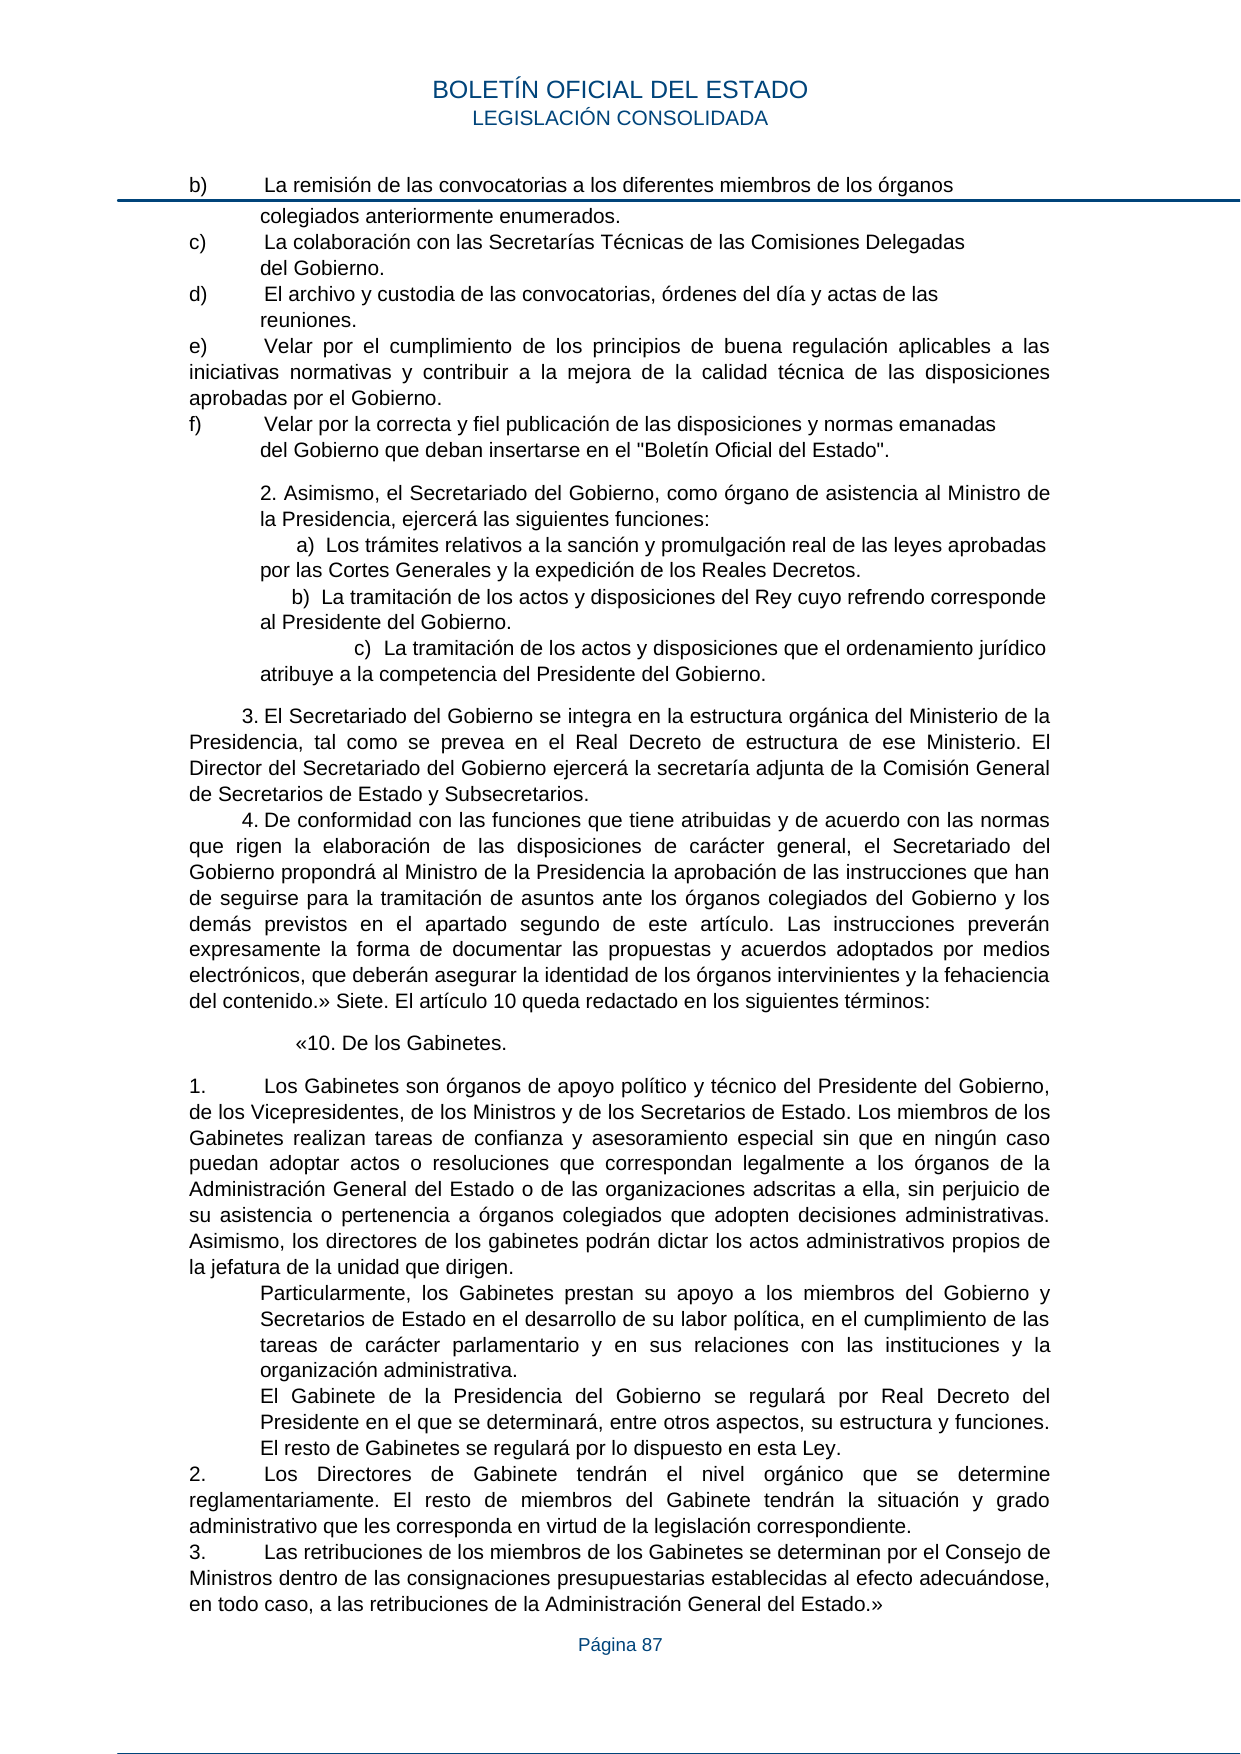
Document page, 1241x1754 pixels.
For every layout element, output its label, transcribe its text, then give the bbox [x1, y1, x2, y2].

text 2. Asimismo, el Secretariado del Gobierno, como órgano de asistencia al Ministro de la Presidencia, ejercerá las siguientes funciones: [260, 481, 1051, 531]
list Velar por la correcta y fiel publicación de las disposiciones y normas emanadas [189, 412, 1051, 436]
list La tramitación de los actos y disposiciones que el ordenamiento jurídico [159, 636, 1052, 660]
list Velar por el cumplimiento de los principios de buena regulación aplicables a las iniciativas normativas y contribuir a la mejora de la calidad técnica de las disposiciones aprobadas por el Gobierno. [189, 334, 1051, 410]
list Los trámites relativos a la sanción y promulgación real de las leyes aprobadas [159, 533, 1052, 557]
list Los Gabinetes son órganos de apoyo político y técnico del Presidente del Gobierno, de los Vicepresidentes, de los Ministros y de los Secretarios de Estado. Los miembros de los Gabinetes realizan tareas de confianza y asesoramiento especial sin que en ningún caso puedan adoptar actos o resoluciones que correspondan legalmente a los órganos de la Administración General del Estado o de las organizaciones adscritas a ella, sin perjuicio de su asistencia o pertenencia a órganos colegiados que adopten decisiones administrativas. Asimismo, los directores de los gabinetes podrán dictar los actos administrativos propios de la jefatura de la unidad que dirigen. [189, 1074, 1051, 1278]
list La remisión de las convocatorias a los diferentes miembros de los órganos [189, 173, 1051, 197]
text del Gobierno que deban insertarse en el "Boletín Oficial del Estado". [260, 438, 1051, 462]
list Los Directores de Gabinete tendrán el nivel orgánico que se determine reglamentariamente. El resto de miembros del Gabinete tendrán la situación y grado administrativo que les corresponda en virtud de la legislación correspondiente. [189, 1462, 1051, 1538]
text colegiados anteriormente enumerados. [260, 202, 1051, 227]
list La tramitación de los actos y disposiciones del Rey cuyo refrendo corresponde [159, 584, 1052, 608]
list De conformidad con las funciones que tiene atribuidas y de acuerdo con las normas que rigen la elaboración de las disposiciones de carácter general, el Secretariado del Gobierno propondrá al Ministro de la Presidencia la aprobación de las instrucciones que han de seguirse para la tramitación de asuntos ante los órganos colegiados del Gobierno y los demás previstos en el apartado segundo de este artículo. Las instrucciones preverán expresamente la forma de documentar las propuestas y acuerdos adoptados por medios electrónicos, que deberán asegurar la identidad de los órganos intervinientes y la fehaciencia del contenido.» Siete. El artículo 10 queda redactado en los siguientes términos: [189, 808, 1051, 1013]
text reuniones. [260, 308, 1051, 332]
text «10. De los Gabinetes. [295, 1031, 1051, 1055]
text por las Cortes Generales y la expedición de los Reales Decretos. [260, 558, 1051, 582]
text Particularmente, los Gabinetes prestan su apoyo a los miembros del Gobierno y Secretarios de Estado en el desarrollo de su labor política, en el cumplimiento de las tareas de carácter parlamentario y en sus relaciones con las instituciones y la organización administrativa. [260, 1281, 1051, 1382]
list El Secretariado del Gobierno se integra en la estructura orgánica del Ministerio de la Presidencia, tal como se prevea en el Real Decreto de estructura de ese Ministerio. El Director del Secretariado del Gobierno ejercerá la secretaría adjunta de la Comisión General de Secretarios de Estado y Subsecretarios. [189, 704, 1051, 806]
list El archivo y custodia de las convocatorias, órdenes del día y actas de las [189, 282, 1051, 306]
text atribuye a la competencia del Presidente del Gobierno. [260, 662, 1051, 686]
text al Presidente del Gobierno. [260, 610, 1051, 634]
text El Gabinete de la Presidencia del Gobierno se regulará por Real Decreto del Presidente en el que se determinará, entre otros aspectos, su estructura y funciones. El resto de Gabinetes se regulará por lo dispuesto en esta Ley. [260, 1384, 1051, 1460]
text del Gobierno. [260, 256, 1051, 280]
list La colaboración con las Secretarías Técnicas de las Comisiones Delegadas [189, 230, 1051, 254]
list Las retribuciones de los miembros de los Gabinetes se determinan por el Consejo de Ministros dentro de las consignaciones presupuestarias establecidas al efecto adecuándose, en todo caso, a las retribuciones de la Administración General del Estado.» [189, 1540, 1051, 1616]
